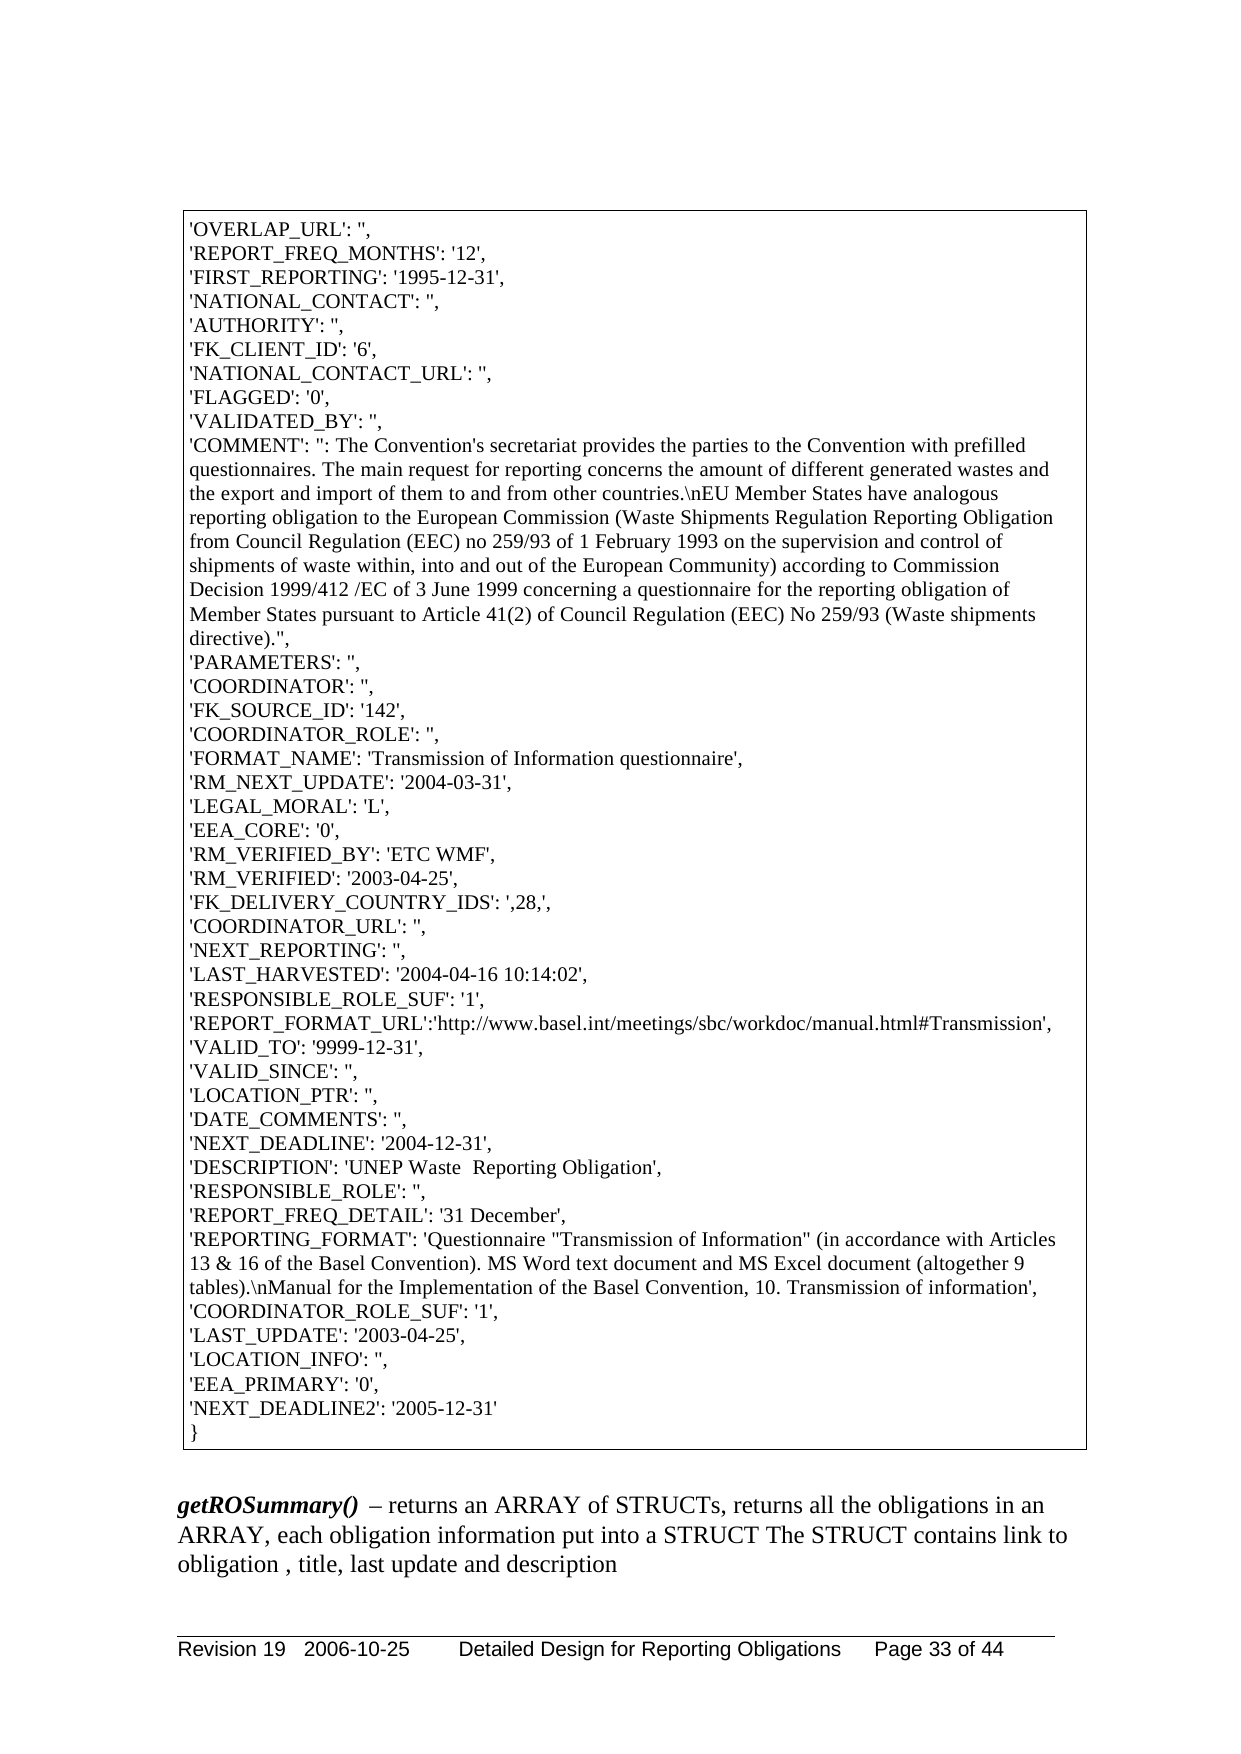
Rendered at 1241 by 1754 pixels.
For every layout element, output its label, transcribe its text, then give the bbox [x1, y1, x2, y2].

text 'LOCATION_INFO': '', [184, 1341, 1086, 1365]
text 'FK_SOURCE_ID': '142', [184, 692, 1086, 716]
text 'REPORT_FREQ_DETAIL': '31 December', [184, 1197, 1086, 1221]
text 'LOCATION_PTR': '', [184, 1077, 1086, 1101]
text 'FORMAT_NAME': 'Transmission of Information questionnaire', [184, 740, 1086, 764]
text 'FK_CLIENT_ID': '6', [184, 331, 1086, 355]
text 'NATIONAL_CONTACT': '', [184, 282, 1086, 307]
text } [184, 1413, 1086, 1449]
text 'NEXT_DEADLINE': '2004-12-31', [184, 1125, 1086, 1149]
text 'LAST_UPDATE': '2003-04-25', [184, 1317, 1086, 1341]
text 'NEXT_DEADLINE2': '2005-12-31' [184, 1389, 1086, 1413]
text 'FLAGGED': '0', [184, 379, 1086, 403]
text 'AUTHORITY': '', [184, 307, 1086, 331]
text 'RESPONSIBLE_ROLE': '', [184, 1173, 1086, 1197]
text 'NATIONAL_CONTACT_URL': '', [184, 355, 1086, 379]
text 'COORDINATOR_ROLE_SUF': '1', [184, 1293, 1086, 1317]
text 'LEGAL_MORAL': 'L', [184, 788, 1086, 812]
text 'PARAMETERS': '', [184, 643, 1086, 667]
text 'REPORT_FORMAT_URL':'http://www.basel.int/meetings/sbc/workdoc/manual.html#Transmission', [184, 1004, 1086, 1028]
text getROSummary() – returns an ARRAY of STRUCTs, returns all the obligations in an ARRAY, each obligation information put into a STRUCT The STRUCT contains link to obligation , title, last update and description [177, 1490, 1092, 1578]
text 'NEXT_REPORTING': '', [184, 932, 1086, 956]
text 'COMMENT': ": The Convention's secretariat provides the parties to the Convention with prefilled questionnaires. The main request for reporting concerns the amount of different generated wastes and the export and import of them to and from other countries.\nEU Member States have analogous reporting obligation to the European Commission (Waste Shipments Regulation Reporting Obligation from Council Regulation (EEC) no 259/93 of 1 February 1993 on the supervision and control of shipments of waste within, into and out of the European Community) according to Commission Decision 1999/412 /EC of 3 June 1999 concerning a questionnaire for the reporting obligation of Member States pursuant to Article 41(2) of Council Regulation (EEC) No 259/93 (Waste shipments directive).", [184, 427, 1086, 643]
text 'COORDINATOR': '', [184, 667, 1086, 692]
text 'COORDINATOR_ROLE': '', [184, 716, 1086, 740]
text 'FK_DELIVERY_COUNTRY_IDS': ',28,', [184, 884, 1086, 908]
text 'DESCRIPTION': 'UNEP Waste Reporting Obligation', [184, 1149, 1086, 1173]
text 'RM_VERIFIED': '2003-04-25', [184, 860, 1086, 884]
text 'LAST_HARVESTED': '2004-04-16 10:14:02', [184, 956, 1086, 980]
text 'VALID_TO': '9999-12-31', [184, 1028, 1086, 1052]
text 'EEA_PRIMARY': '0', [184, 1365, 1086, 1389]
text 'COORDINATOR_URL': '', [184, 908, 1086, 932]
text 'REPORT_FREQ_MONTHS': '12', [184, 234, 1086, 258]
text 'RM_NEXT_UPDATE': '2004-03-31', [184, 764, 1086, 788]
text 'VALID_SINCE': '', [184, 1052, 1086, 1077]
text 'FIRST_REPORTING': '1995-12-31', [184, 258, 1086, 282]
text 'VALIDATED_BY': '', [184, 403, 1086, 427]
text 'OVERLAP_URL': '', [184, 211, 1086, 234]
text 'REPORTING_FORMAT': 'Questionnaire "Transmission of Information" (in accordance with Articles 13 & 16 of the Basel Convention). MS Word text document and MS Excel document (altogether 9 tables).\nManual for the Implementation of the Basel Convention, 10. Transmission of information', [184, 1221, 1086, 1293]
text 'DATE_COMMENTS': '', [184, 1101, 1086, 1125]
text 'RESPONSIBLE_ROLE_SUF': '1', [184, 980, 1086, 1004]
text 'EEA_CORE': '0', [184, 812, 1086, 836]
text 'RM_VERIFIED_BY': 'ETC WMF', [184, 836, 1086, 860]
